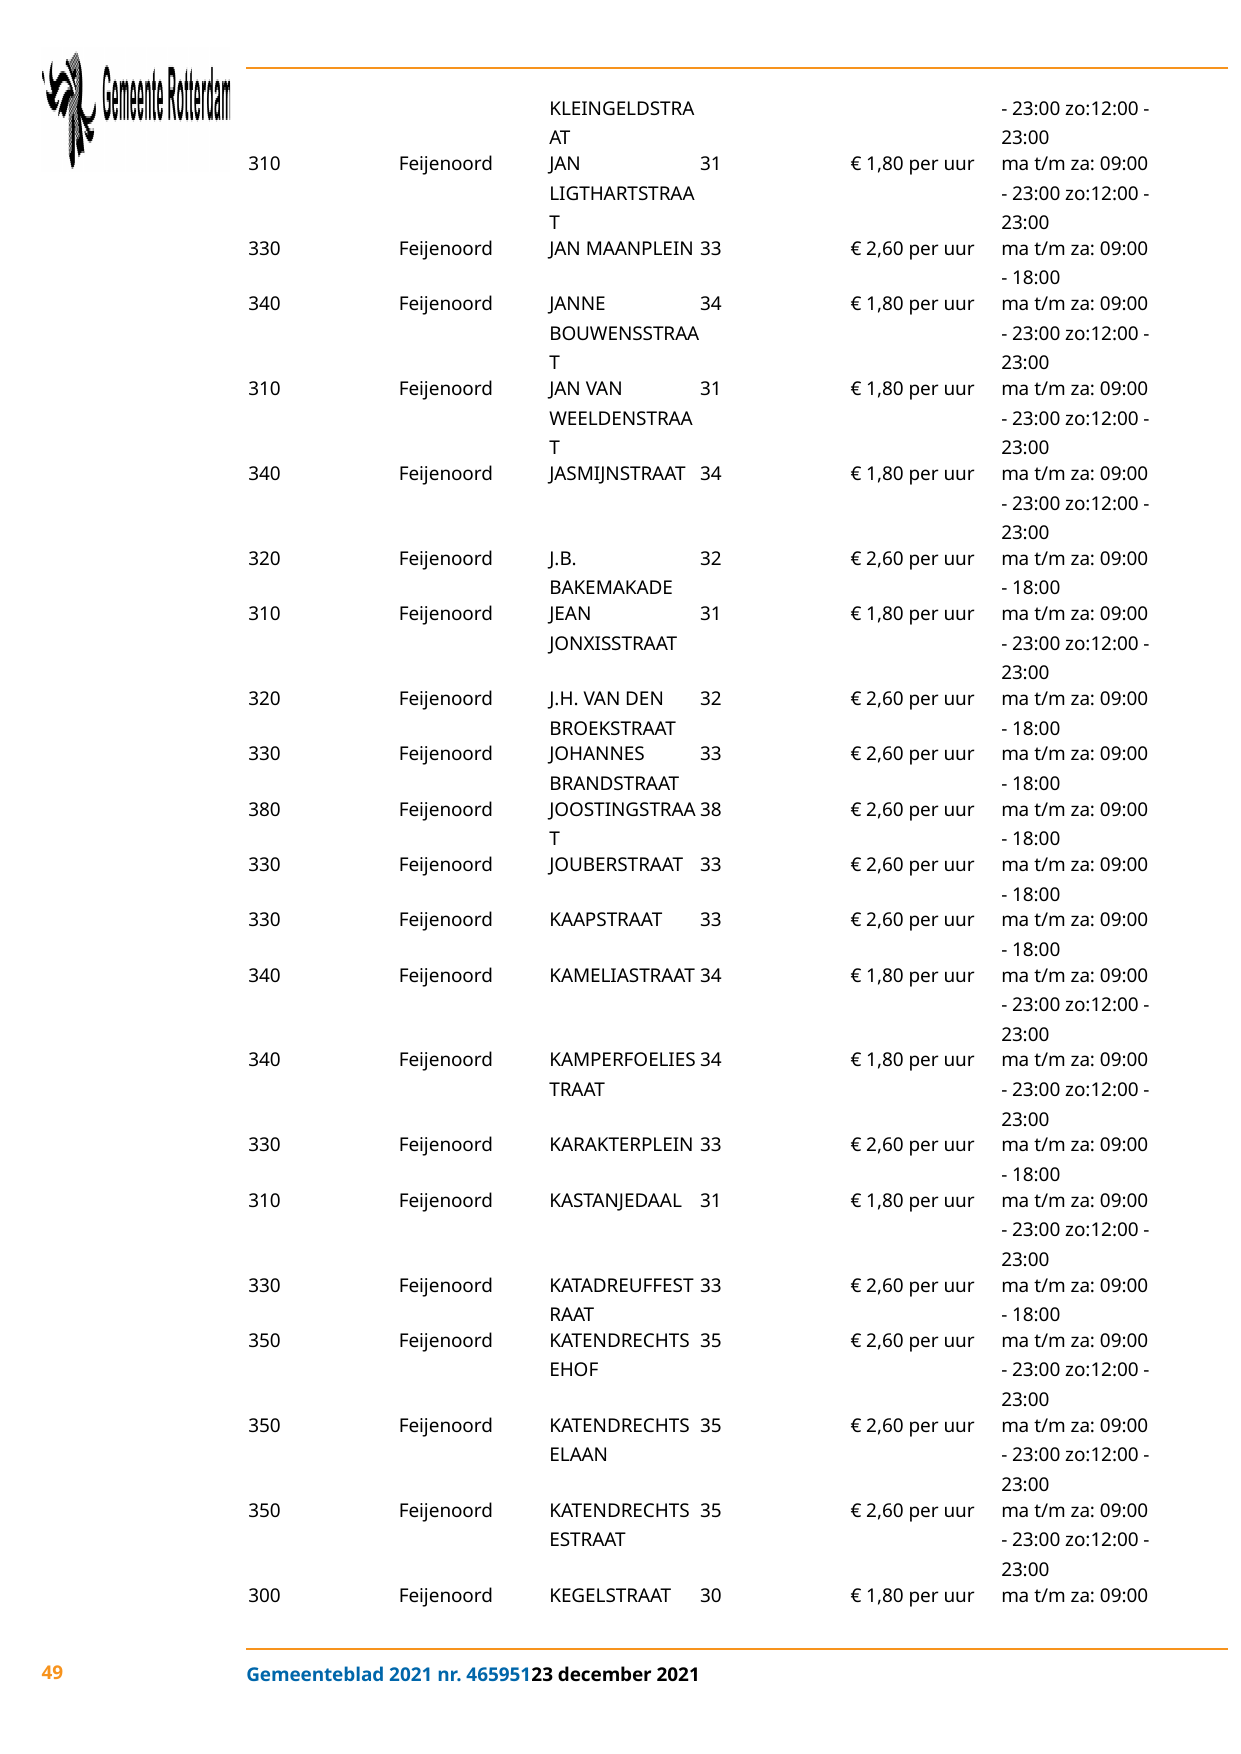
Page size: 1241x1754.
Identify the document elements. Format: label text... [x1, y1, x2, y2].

table_cell 310 [248, 150, 398, 235]
table_cell KEGELSTRAAT [549, 1582, 700, 1607]
table_cell Feijenoord [399, 290, 549, 375]
table_cell 31 [700, 375, 850, 460]
table_cell KARAKTERPLEIN [549, 1132, 700, 1187]
table_cell € 2,60 per uur [850, 1132, 1001, 1187]
table_cell ma t/m za: 09:00 - 23:00 zo:12:00 - 23:00 [1001, 290, 1152, 375]
table_cell Feijenoord [399, 600, 549, 685]
table_cell KATADREUFFESTRAAT [549, 1272, 700, 1327]
table_cell 310 [248, 375, 398, 460]
table_cell JOUBERSTRAAT [549, 851, 700, 906]
table_cell KATENDRECHTSEHOF [549, 1327, 700, 1412]
table_cell KATENDRECHTSELAAN [549, 1412, 700, 1497]
table_cell ma t/m za: 09:00 - 18:00 [1001, 685, 1152, 741]
table_cell Feijenoord [399, 1132, 549, 1187]
table_cell 300 [248, 1582, 398, 1607]
table_cell € 2,60 per uur [850, 545, 1001, 600]
table_cell € 2,60 per uur [850, 796, 1001, 851]
table_cell KATENDRECHTSESTRAAT [549, 1497, 700, 1582]
table_cell Feijenoord [399, 962, 549, 1047]
table_cell 350 [248, 1327, 398, 1412]
table_cell € 1,80 per uur [850, 460, 1001, 545]
table_cell Feijenoord [399, 796, 549, 851]
table_cell JAN VAN WEELDENSTRAAT [549, 375, 700, 460]
table_cell ma t/m za: 09:00 - 23:00 zo:12:00 - 23:00 [1001, 600, 1152, 685]
table_cell 35 [700, 1412, 850, 1497]
table_cell JEAN JONXISSTRAAT [549, 600, 700, 685]
table_cell KAMELIASTRAAT [549, 962, 700, 1047]
table_cell Feijenoord [399, 1047, 549, 1132]
table_cell Feijenoord [399, 851, 549, 906]
table_cell 350 [248, 1497, 398, 1582]
table_cell ma t/m za: 09:00 - 18:00 [1001, 796, 1152, 851]
table_cell € 2,60 per uur [850, 1412, 1001, 1497]
table_cell [850, 95, 1001, 150]
table_cell 350 [248, 1412, 398, 1497]
table_cell 330 [248, 741, 398, 796]
table_cell 34 [700, 1047, 850, 1132]
table_cell 320 [248, 685, 398, 741]
table_cell Feijenoord [399, 1412, 549, 1497]
table_cell € 1,80 per uur [850, 290, 1001, 375]
table_cell 340 [248, 962, 398, 1047]
table_cell ma t/m za: 09:00 - 23:00 zo:12:00 - 23:00 [1001, 962, 1152, 1047]
table_cell € 2,60 per uur [850, 851, 1001, 906]
table_cell Feijenoord [399, 741, 549, 796]
table_cell JASMIJNSTRAAT [549, 460, 700, 545]
table_cell 33 [700, 235, 850, 290]
table_cell € 1,80 per uur [850, 962, 1001, 1047]
table_cell Feijenoord [399, 1327, 549, 1412]
table_cell Feijenoord [399, 1187, 549, 1272]
table_cell ma t/m za: 09:00 - 23:00 zo:12:00 - 23:00 [1001, 460, 1152, 545]
table_cell 320 [248, 545, 398, 600]
table_cell JAN MAANPLEIN [549, 235, 700, 290]
table_cell KAAPSTRAAT [549, 906, 700, 962]
table_cell € 1,80 per uur [850, 150, 1001, 235]
table_cell 32 [700, 545, 850, 600]
table_cell 330 [248, 1132, 398, 1187]
table_cell Feijenoord [399, 906, 549, 962]
table_cell 31 [700, 600, 850, 685]
table_cell KAMPERFOELIESTRAAT [549, 1047, 700, 1132]
table_cell 31 [700, 150, 850, 235]
table_cell 330 [248, 851, 398, 906]
table_cell 34 [700, 290, 850, 375]
table_cell [700, 95, 850, 150]
table_cell ma t/m za: 09:00 - 18:00 [1001, 1132, 1152, 1187]
table_cell 380 [248, 796, 398, 851]
table_cell 38 [700, 796, 850, 851]
table_cell € 1,80 per uur [850, 1047, 1001, 1132]
table_cell 33 [700, 1132, 850, 1187]
table_cell ma t/m za: 09:00 - 23:00 zo:12:00 - 23:00 [1001, 1047, 1152, 1132]
table_cell € 2,60 per uur [850, 741, 1001, 796]
table_cell € 2,60 per uur [850, 1327, 1001, 1412]
table_cell KLEINGELDSTRAAT [549, 95, 700, 150]
table_cell 330 [248, 906, 398, 962]
table_cell Feijenoord [399, 150, 549, 235]
table_cell JAN LIGTHARTSTRAAT [549, 150, 700, 235]
table_cell 33 [700, 851, 850, 906]
table_cell € 2,60 per uur [850, 685, 1001, 741]
table_cell 35 [700, 1497, 850, 1582]
table_cell ma t/m za: 09:00 - 18:00 [1001, 235, 1152, 290]
table_cell Feijenoord [399, 1497, 549, 1582]
table_cell ma t/m za: 09:00 - 23:00 zo:12:00 - 23:00 [1001, 150, 1152, 235]
table_cell € 2,60 per uur [850, 906, 1001, 962]
table_cell € 2,60 per uur [850, 235, 1001, 290]
table_cell € 1,80 per uur [850, 1187, 1001, 1272]
table_cell 310 [248, 1187, 398, 1272]
table_cell 310 [248, 600, 398, 685]
table_cell ma t/m za: 09:00 - 18:00 [1001, 741, 1152, 796]
table_cell € 1,80 per uur [850, 1582, 1001, 1607]
table_cell 340 [248, 1047, 398, 1132]
table_cell ma t/m za: 09:00 - 23:00 zo:12:00 - 23:00 [1001, 1187, 1152, 1272]
table_cell Feijenoord [399, 685, 549, 741]
table_cell € 2,60 per uur [850, 1497, 1001, 1582]
table_cell [399, 95, 549, 150]
table_cell ma t/m za: 09:00 [1001, 1582, 1152, 1607]
table_cell ma t/m za: 09:00 - 23:00 zo:12:00 - 23:00 [1001, 1327, 1152, 1412]
table_cell Feijenoord [399, 235, 549, 290]
table_cell JOHANNES BRANDSTRAAT [549, 741, 700, 796]
table_cell 34 [700, 460, 850, 545]
table_cell 330 [248, 1272, 398, 1327]
table_cell J.B. BAKEMAKADE [549, 545, 700, 600]
table_cell JOOSTINGSTRAAT [549, 796, 700, 851]
table_cell € 1,80 per uur [850, 600, 1001, 685]
table_cell Feijenoord [399, 460, 549, 545]
table_cell 330 [248, 235, 398, 290]
table_cell 33 [700, 1272, 850, 1327]
table_cell Feijenoord [399, 545, 549, 600]
table_cell 340 [248, 290, 398, 375]
table_cell € 2,60 per uur [850, 1272, 1001, 1327]
table_cell ma t/m za: 09:00 - 23:00 zo:12:00 - 23:00 [1001, 1412, 1152, 1497]
table_cell 30 [700, 1582, 850, 1607]
table_cell [248, 95, 398, 150]
table_cell ma t/m za: 09:00 - 23:00 zo:12:00 - 23:00 [1001, 1497, 1152, 1582]
table_cell 32 [700, 685, 850, 741]
table_cell Feijenoord [399, 375, 549, 460]
table_cell 34 [700, 962, 850, 1047]
table_cell Feijenoord [399, 1272, 549, 1327]
table_cell J.H. VAN DEN BROEKSTRAAT [549, 685, 700, 741]
table_cell € 1,80 per uur [850, 375, 1001, 460]
table_cell 33 [700, 906, 850, 962]
picture [41, 47, 231, 172]
table_cell - 23:00 zo:12:00 - 23:00 [1001, 95, 1152, 150]
table_cell ma t/m za: 09:00 - 23:00 zo:12:00 - 23:00 [1001, 375, 1152, 460]
table_cell ma t/m za: 09:00 - 18:00 [1001, 545, 1152, 600]
table_cell Feijenoord [399, 1582, 549, 1607]
table_cell 33 [700, 741, 850, 796]
table_cell 35 [700, 1327, 850, 1412]
table_cell JANNE BOUWENSSTRAAT [549, 290, 700, 375]
table_cell ma t/m za: 09:00 - 18:00 [1001, 906, 1152, 962]
table_cell 31 [700, 1187, 850, 1272]
table_cell KASTANJEDAAL [549, 1187, 700, 1272]
table_cell ma t/m za: 09:00 - 18:00 [1001, 851, 1152, 906]
table_cell ma t/m za: 09:00 - 18:00 [1001, 1272, 1152, 1327]
table_cell 340 [248, 460, 398, 545]
